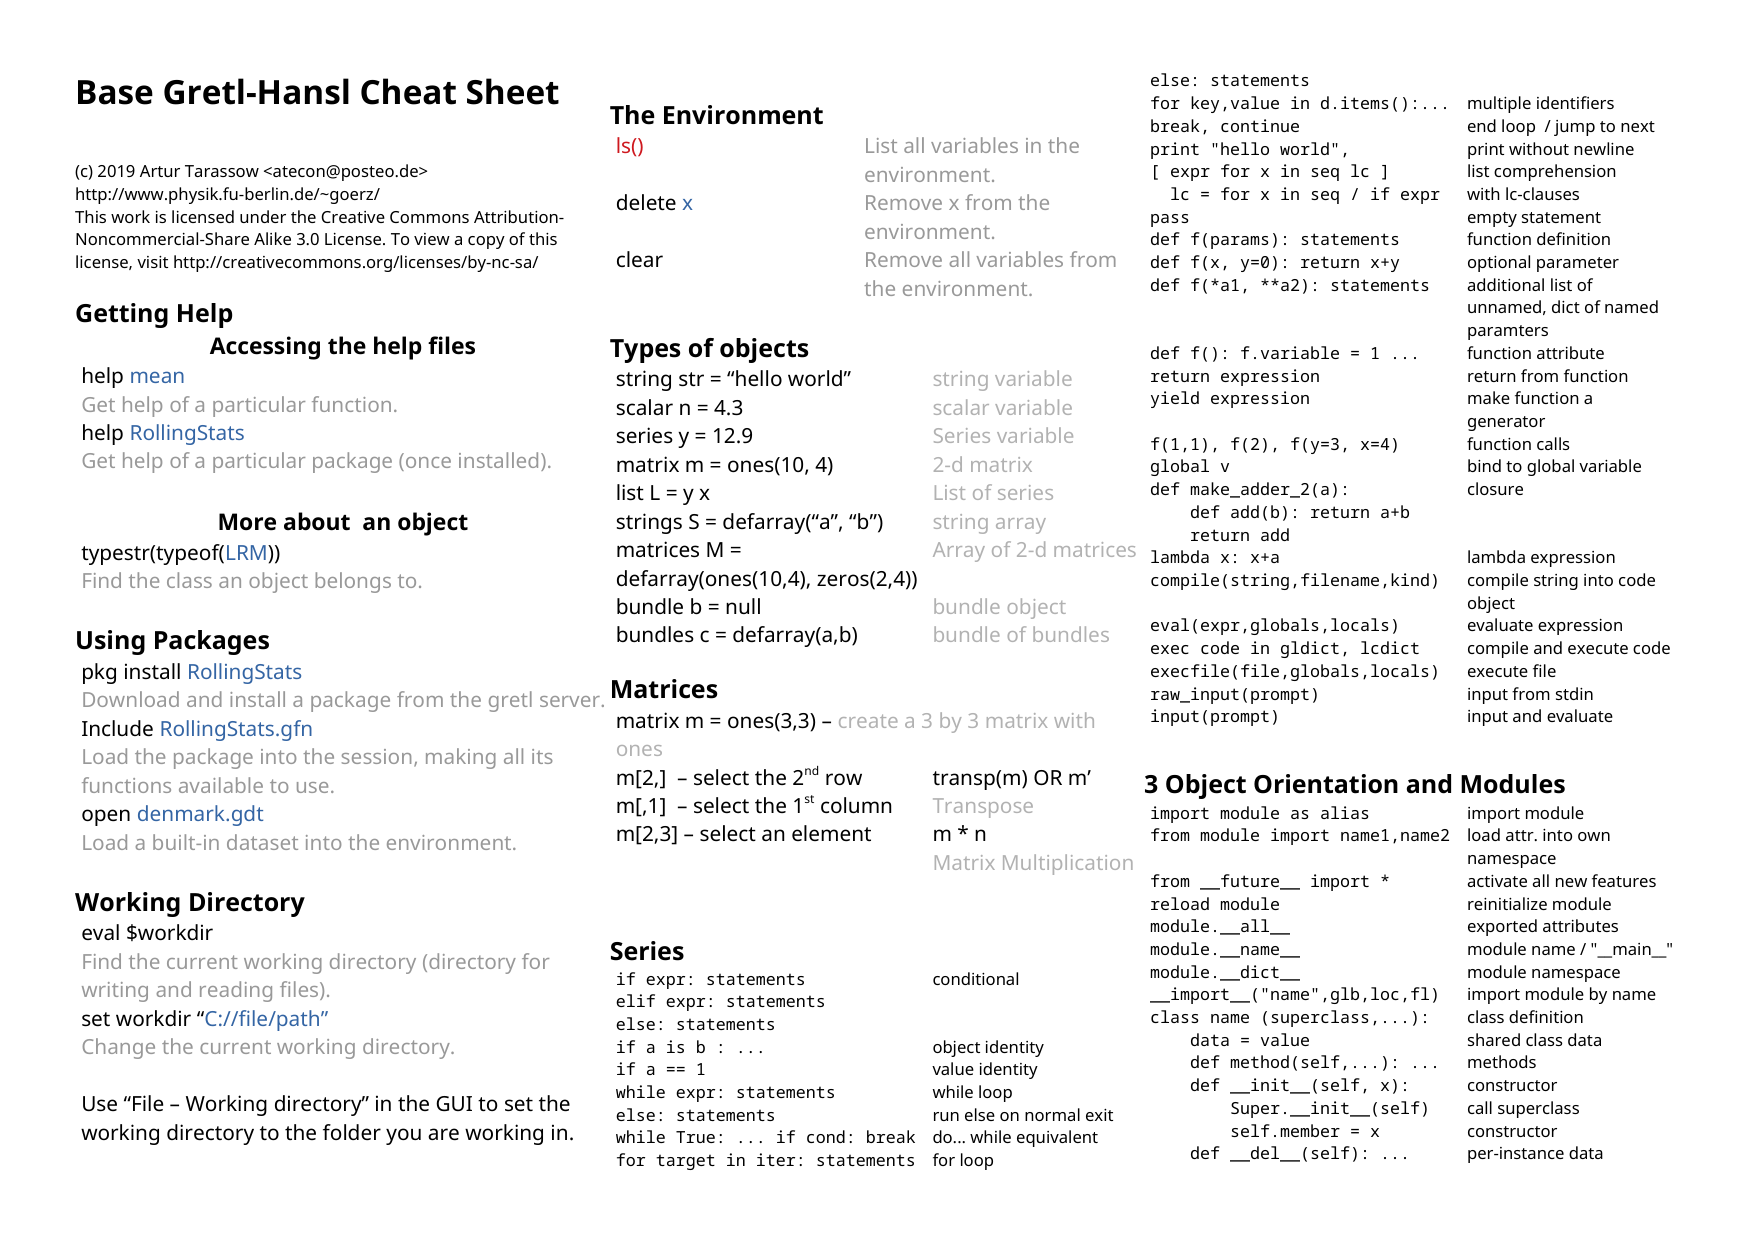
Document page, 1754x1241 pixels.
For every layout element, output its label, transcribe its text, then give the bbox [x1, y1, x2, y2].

table_cell [75, 475, 609, 506]
text This work is licensed under the Creative Commons Attribution-Noncommercial-Share Alike 3.0 License. To view a copy of this license, visit http://creativecommons.org/licenses/by-nc-sa/ [75, 205, 609, 273]
table_cell Download and install a package from the gretl server. [75, 685, 609, 714]
table_cell additional list of unnamed, dict of named paramters [1461, 273, 1679, 341]
table_cell 2-d matrix [926, 450, 1144, 478]
table_cell if a is b : ... [610, 1035, 926, 1058]
table_cell import module by name [1461, 983, 1679, 1006]
table_cell open denmark.gdt [75, 799, 609, 828]
table_cell bundle b = null [610, 592, 926, 621]
table_cell m[,1] – select the 1st column [610, 791, 926, 819]
table_cell series y = 12.9 [610, 421, 926, 450]
table_cell bundle object [926, 592, 1144, 621]
text Working Directory [75, 884, 609, 918]
table_cell Get help of a particular package (once installed). [75, 447, 609, 475]
table_cell matrices M = defarray(ones(10,4), zeros(2,4)) [610, 535, 926, 592]
text (c) 2019 Artur Tarassow <atecon@posteo.de> [75, 160, 609, 182]
table_cell multiple identifiers [1461, 92, 1679, 114]
table_header string str = “hello world” [610, 365, 926, 393]
table_cell [1461, 69, 1679, 92]
table_cell closure [1461, 478, 1679, 546]
table_cell def make_adder_2(a): def add(b): return a+b return add [1144, 478, 1461, 546]
table_cell reload module [1144, 892, 1461, 915]
table_header if expr: statements elif expr: statements else: statements [610, 967, 926, 1035]
table_cell def f(x, y=0): return x+y [1144, 251, 1461, 273]
table_cell for loop [926, 1149, 1144, 1172]
table_cell strings S = defarray(“a”, “b”) [610, 507, 926, 535]
table_cell [610, 848, 926, 876]
table_cell if a == 1 [610, 1058, 926, 1081]
table_cell function calls [1461, 432, 1679, 455]
table_cell module.__name__ [1144, 938, 1461, 960]
table_header List all variables in the environment. [858, 131, 1144, 188]
table_cell do... while equivalent [926, 1126, 1144, 1149]
table_cell reinitialize module [1461, 892, 1679, 915]
table_cell def f(*a1, **a2): statements [1144, 273, 1461, 341]
table_cell return from function [1461, 364, 1679, 387]
table_cell class name (superclass,...): data = value def method(self,...): ... def __init__(self, x): Super.__init__(self) self.member = x def __del__(self): ... [1144, 1006, 1461, 1164]
table_cell list comprehension with lc-clauses [1461, 160, 1679, 205]
table_header Accessing the help files [75, 330, 609, 361]
table_cell make function a generator [1461, 387, 1679, 432]
table_cell __import__("name",glb,loc,fl) [1144, 983, 1461, 1006]
table_cell value identity [926, 1058, 1144, 1081]
table_cell execfile(file,globals,locals) [1144, 659, 1461, 682]
table_cell pass [1144, 205, 1461, 228]
text Series [609, 933, 1144, 967]
table_cell Remove all variables from the environment. [858, 245, 1144, 302]
table_cell module.__dict__ [1144, 960, 1461, 983]
table_cell m[2,3] – select an element [610, 820, 926, 848]
table_cell end loop / jump to next [1461, 114, 1679, 137]
table_cell matrix m = ones(10, 4) [610, 450, 926, 478]
table_cell Transpose [926, 791, 1144, 819]
table_cell for key,value in d.items():... [1144, 92, 1461, 114]
table_cell bind to global variable [1461, 455, 1679, 478]
table_cell from module import name1,name2 [1144, 824, 1461, 869]
table_cell Find the current working directory (directory for writing and reading files). [75, 947, 609, 1004]
table_cell Get help of a particular function. [75, 390, 609, 418]
table_cell exec code in gldict, lcdict [1144, 637, 1461, 659]
table_cell [ expr for x in seq lc ] lc = for x in seq / if expr [1144, 160, 1461, 205]
table_header pkg install RollingStats [75, 657, 609, 685]
table_cell scalar variable [926, 393, 1144, 421]
table_cell def f(): f.variable = 1 ... [1144, 341, 1461, 364]
table_cell def f(params): statements [1144, 228, 1461, 251]
table_cell input and evaluate [1461, 705, 1679, 727]
text Using Packages [75, 623, 609, 657]
text http://www.physik.fu-berlin.de/~goerz/ [75, 182, 609, 205]
table_header string variable [926, 365, 1144, 393]
table_cell scalar n = 4.3 [610, 393, 926, 421]
table_cell load attr. into own namespace [1461, 824, 1679, 869]
table_cell bundles c = defarray(a,b) [610, 621, 926, 649]
table_cell transp(m) OR m’ [926, 763, 1144, 791]
table_cell Remove x from the environment. [858, 188, 1144, 245]
table_cell string array [926, 507, 1144, 535]
table_cell Find the class an object belongs to. [75, 566, 609, 594]
table_cell Array of 2-d matrices [926, 535, 1144, 592]
table_cell Load a built-in dataset into the environment. [75, 828, 609, 856]
text Base Gretl-Hansl Cheat Sheet [75, 69, 609, 114]
table_cell [75, 1061, 609, 1089]
table_cell input(prompt) [1144, 705, 1461, 727]
table_cell compile string into code object [1461, 569, 1679, 614]
table_header conditional [926, 967, 1144, 1035]
table_cell help mean [75, 361, 609, 390]
table_cell return expression [1144, 364, 1461, 387]
table_cell typestr(typeof(LRM)) [75, 538, 609, 566]
table_cell module name / "__main__" [1461, 938, 1679, 960]
table_header import module [1461, 801, 1679, 824]
table_cell lambda expression [1461, 546, 1679, 568]
table_cell execute file [1461, 659, 1679, 682]
text Types of objects [609, 331, 1144, 364]
table_cell module.__all__ [1144, 915, 1461, 937]
table_cell Use “File – Working directory” in the GUI to set the working directory to the folder you are working in. [75, 1089, 609, 1146]
table_cell activate all new features [1461, 869, 1679, 892]
table_cell empty statement [1461, 205, 1679, 228]
table_cell Series variable [926, 421, 1144, 450]
table_cell print "hello world", [1144, 137, 1461, 160]
table_cell module namespace [1461, 960, 1679, 983]
table_cell Load the package into the session, making all its functions available to use. [75, 742, 609, 799]
table_cell while True: ... if cond: break [610, 1126, 926, 1149]
table_cell [926, 876, 1144, 899]
text Matrices [609, 672, 1144, 706]
table_cell function definition [1461, 228, 1679, 251]
table_cell Change the current working directory. [75, 1032, 609, 1061]
table_cell List of series [926, 478, 1144, 507]
table_cell Matrix Multiplication [926, 848, 1144, 876]
table_cell input from stdin [1461, 682, 1679, 705]
table_cell optional parameter [1461, 251, 1679, 273]
table_header matrix m = ones(3,3) – create a 3 by 3 matrix with ones [610, 706, 1144, 763]
table_cell while loop run else on normal exit [926, 1081, 1144, 1126]
table_cell while expr: statements else: statements [610, 1081, 926, 1126]
table_cell m * n [926, 820, 1144, 848]
table_cell break, continue [1144, 114, 1461, 137]
table_cell f(1,1), f(2), f(y=3, x=4) [1144, 432, 1461, 455]
table_cell eval(expr,globals,locals) [1144, 614, 1461, 637]
table_cell else: statements [1144, 69, 1461, 92]
text Getting Help [75, 296, 609, 330]
table_cell lambda x: x+a [1144, 546, 1461, 568]
table_cell bundle of bundles [926, 621, 1144, 649]
text 3 Object Orientation and Modules [1144, 767, 1678, 801]
text The Environment [609, 97, 1144, 131]
table_header import module as alias [1144, 801, 1461, 824]
table_cell raw_input(prompt) [1144, 682, 1461, 705]
table_cell help RollingStats [75, 418, 609, 447]
table_cell print without newline [1461, 137, 1679, 160]
table_cell m[2,] – select the 2nd row [610, 763, 926, 791]
table_header eval $workdir [75, 919, 609, 947]
table_cell evaluate expression [1461, 614, 1679, 637]
table_cell from __future__ import * [1144, 869, 1461, 892]
table_cell exported attributes [1461, 915, 1679, 937]
table_cell for target in iter: statements [610, 1149, 926, 1172]
table_cell compile(string,filename,kind) [1144, 569, 1461, 614]
table_cell object identity [926, 1035, 1144, 1058]
table_cell global v [1144, 455, 1461, 478]
table_cell set workdir “C://file/path” [75, 1004, 609, 1032]
table_cell delete x [610, 188, 858, 245]
table_cell More about an object [75, 506, 609, 538]
table_header ls() [610, 131, 858, 188]
table_cell yield expression [1144, 387, 1461, 432]
table_cell clear [610, 245, 858, 302]
table_cell Include RollingStats.gfn [75, 714, 609, 742]
table_cell list L = y x [610, 478, 926, 507]
table_cell compile and execute code [1461, 637, 1679, 659]
table_cell function attribute [1461, 341, 1679, 364]
table_cell class definition shared class data methods constructor call superclass constructor per-instance data [1461, 1006, 1679, 1164]
table_cell [610, 876, 926, 899]
